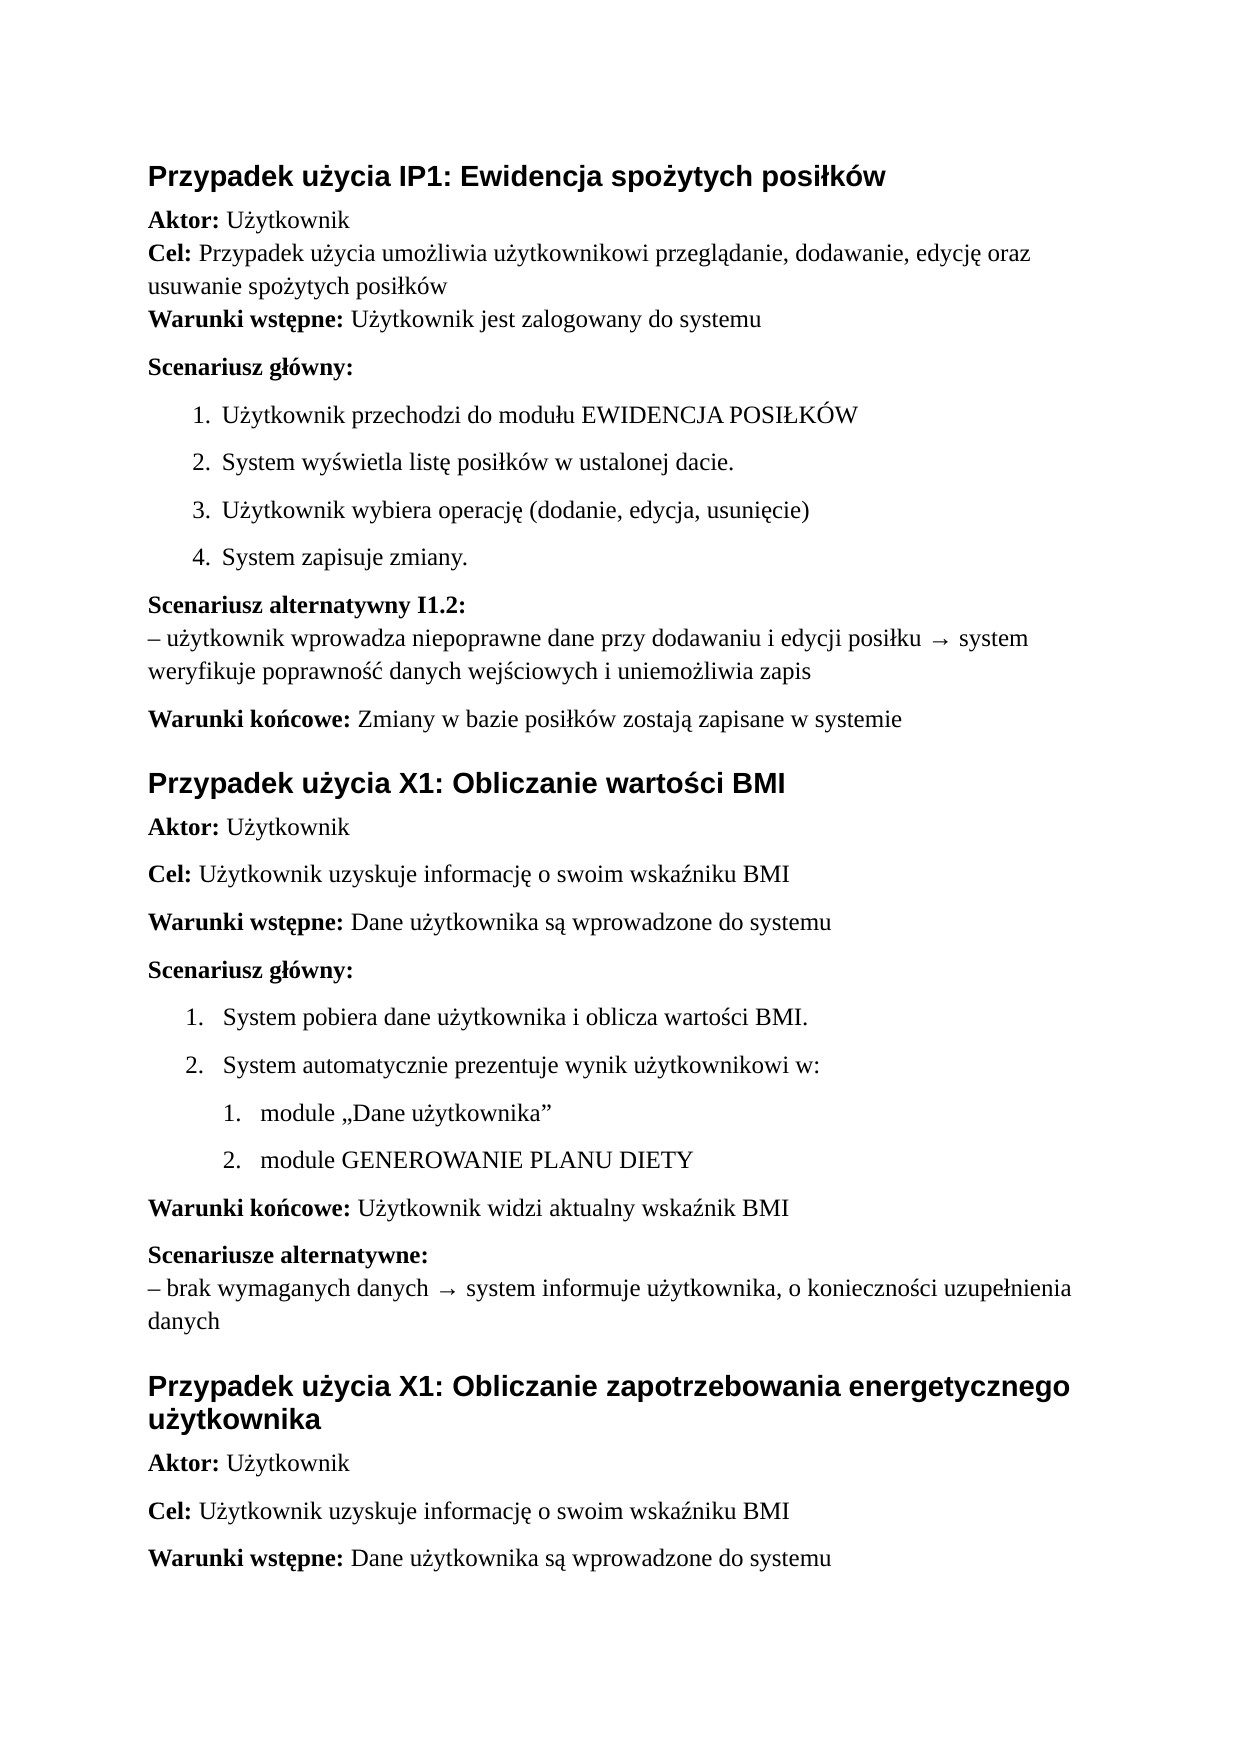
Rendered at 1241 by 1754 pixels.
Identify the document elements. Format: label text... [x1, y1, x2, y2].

subtitle Przypadek użycia X1: Obliczanie zapotrzebowania energetycznego użytkownika [148, 1369, 1092, 1436]
text Warunki końcowe: Użytkownik widzi aktualny wskaźnik BMI [148, 1193, 1092, 1222]
text Scenariusze alternatywne: – brak wymaganych danych → system informuje użytkownika, o konieczności uzupełnienia danych [148, 1240, 1092, 1335]
text Cel: Użytkownik uzyskuje informację o swoim wskaźniku BMI [148, 1496, 1092, 1524]
text Cel: Użytkownik uzyskuje informację o swoim wskaźniku BMI [148, 859, 1092, 888]
text Aktor: Użytkownik [148, 812, 1092, 841]
subtitle Przypadek użycia IP1: Ewidencja spożytych posiłków [148, 159, 1092, 193]
list System pobiera dane użytkownika i oblicza wartości BMI. [185, 1002, 1092, 1031]
text Warunki wstępne: Dane użytkownika są wprowadzone do systemu [148, 1543, 1092, 1572]
list Użytkownik przechodzi do modułu EWIDENCJA POSIŁKÓW [192, 400, 1092, 428]
text Scenariusz główny: [148, 352, 1092, 381]
text Scenariusz główny: [148, 955, 1092, 983]
list System zapisuje zmiany. [192, 542, 1092, 571]
text Warunki końcowe: Zmiany w bazie posiłków zostają zapisane w systemie [148, 704, 1092, 732]
list Użytkownik wybiera operację (dodanie, edycja, usunięcie) [192, 495, 1092, 524]
list System wyświetla listę posiłków w ustalonej dacie. [192, 447, 1092, 476]
text Scenariusz alternatywny I1.2: – użytkownik wprowadza niepoprawne dane przy dodawaniu i edycji posiłku → system weryfikuje poprawność danych wejściowych i uniemożliwia zapis [148, 590, 1092, 685]
text Aktor: Użytkownik Cel: Przypadek użycia umożliwia użytkownikowi przeglądanie, dodawanie, edycję oraz usuwanie spożytych posiłków Warunki wstępne: Użytkownik jest zalogowany do systemu [148, 205, 1092, 333]
subtitle Przypadek użycia X1: Obliczanie wartości BMI [148, 766, 1092, 799]
list System automatycznie prezentuje wynik użytkownikowi w: [185, 1050, 1092, 1079]
list module „Dane użytkownika” [223, 1098, 1092, 1126]
text Warunki wstępne: Dane użytkownika są wprowadzone do systemu [148, 907, 1092, 936]
text Aktor: Użytkownik [148, 1448, 1092, 1477]
list module GENEROWANIE PLANU DIETY [223, 1145, 1092, 1174]
